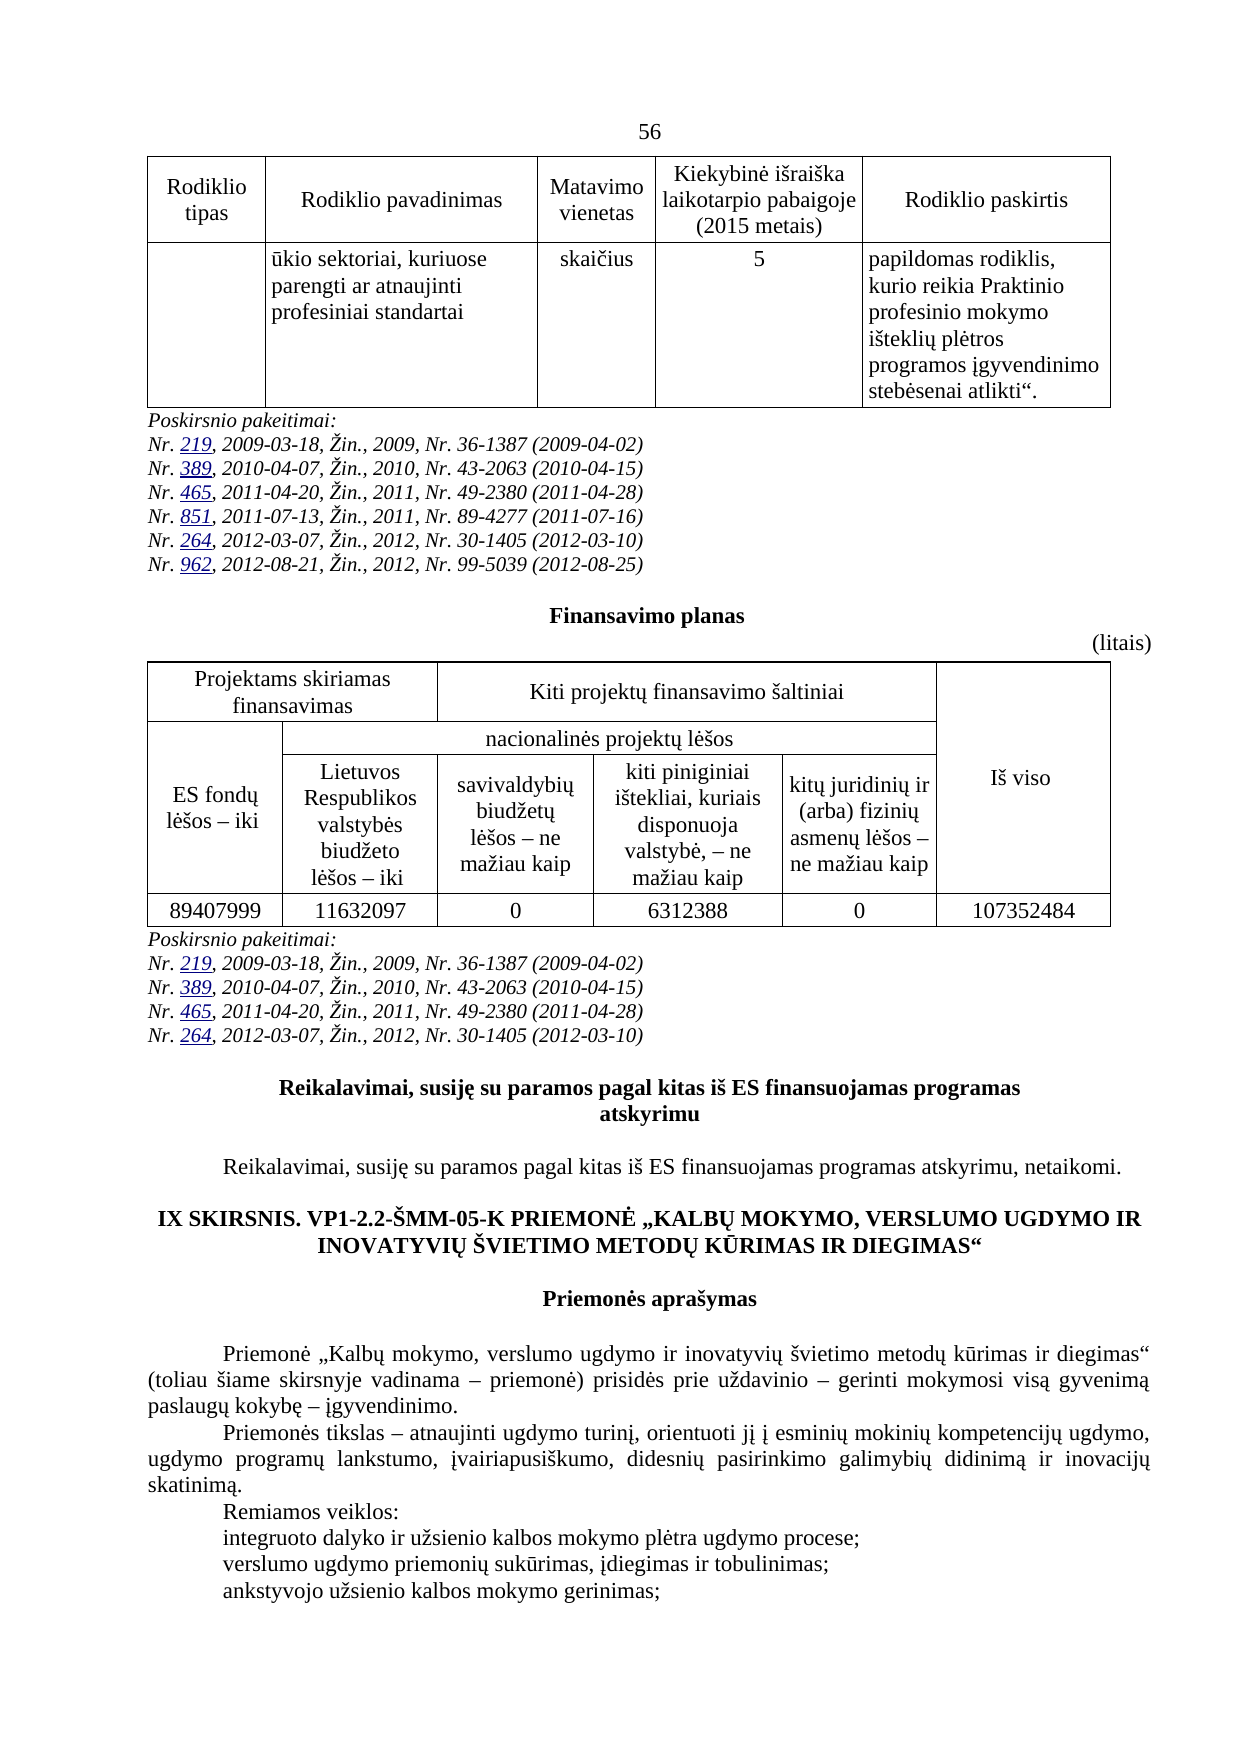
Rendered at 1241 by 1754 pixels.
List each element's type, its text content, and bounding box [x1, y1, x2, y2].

text Nr. 264, 2012-03-07, Žin., 2012, Nr. 30-1405 (2012-03-10) [148, 528, 1152, 552]
text Poskirsnio pakeitimai: [148, 927, 1152, 951]
text Nr. 851, 2011-07-13, Žin., 2011, Nr. 89-4277 (2011-07-16) [148, 504, 1152, 528]
table_cell 11632097 [283, 894, 437, 926]
text Nr. 219, 2009-03-18, Žin., 2009, Nr. 36-1387 (2009-04-02) [148, 951, 1152, 975]
text (litais) [148, 629, 1152, 655]
text Finansavimo planas [148, 602, 1152, 629]
text verslumo ugdymo priemonių sukūrimas, įdiegimas ir tobulinimas; [148, 1551, 1152, 1577]
table_header Rodiklio tipas [148, 157, 265, 242]
text Nr. 962, 2012-08-21, Žin., 2012, Nr. 99-5039 (2012-08-25) [148, 552, 1152, 576]
text ankstyvojo užsienio kalbos mokymo gerinimas; [148, 1577, 1152, 1603]
text Poskirsnio pakeitimai: [148, 408, 1152, 432]
table_cell ES fondų lėšos – iki [148, 722, 282, 893]
text Priemonės aprašymas [148, 1284, 1152, 1311]
table_cell 0 [438, 894, 593, 926]
table_header Rodiklio pavadinimas [266, 157, 537, 242]
text Nr. 465, 2011-04-20, Žin., 2011, Nr. 49-2380 (2011-04-28) [148, 999, 1152, 1023]
text Nr. 264, 2012-03-07, Žin., 2012, Nr. 30-1405 (2012-03-10) [148, 1023, 1152, 1047]
table_header Matavimo vienetas [538, 157, 655, 242]
text integruoto dalyko ir užsienio kalbos mokymo plėtra ugdymo procese; [148, 1524, 1152, 1551]
table_cell nacionalinės projektų lėšos [283, 722, 936, 754]
subtitle IX SKIRSNIS. VP1-2.2-ŠMM-05-K PRIEMONĖ „KALBŲ MOKYMO, VERSLUMO UGDYMO IR INOVATYVIŲ ŠVIETIMO METODŲ KŪRIMAS IR DIEGIMAS“ [148, 1206, 1152, 1258]
table_cell skaičius [538, 243, 655, 407]
table_header Iš viso [937, 663, 1110, 893]
table_header Rodiklio paskirtis [863, 157, 1110, 242]
table_cell ūkio sektoriai, kuriuose parengti ar atnaujinti profesiniai standartai [266, 243, 537, 407]
table_cell papildomas rodiklis, kurio reikia Praktinio profesinio mokymo išteklių plėtros programos įgyvendinimo stebėsenai atlikti“. [863, 243, 1110, 407]
text Priemonė „Kalbų mokymo, verslumo ugdymo ir inovatyvių švietimo metodų kūrimas ir diegimas“ (toliau šiame skirsnyje vadinama – priemonė) prisidės prie uždavinio – gerinti mokymosi visą gyvenimą paslaugų kokybę – įgyvendinimo. [148, 1340, 1152, 1419]
text Nr. 219, 2009-03-18, Žin., 2009, Nr. 36-1387 (2009-04-02) [148, 432, 1152, 456]
table_cell 107352484 [937, 894, 1110, 926]
text Nr. 389, 2010-04-07, Žin., 2010, Nr. 43-2063 (2010-04-15) [148, 975, 1152, 999]
table_cell kitų juridinių ir (arba) fizinių asmenų lėšos – ne mažiau kaip [783, 755, 936, 893]
table_header Kiekybinė išraiška laikotarpio pabaigoje (2015 metais) [656, 157, 862, 242]
text Reikalavimai, susiję su paramos pagal kitas iš ES finansuojamas programas atskyrimu, netaikomi. [148, 1153, 1152, 1179]
table_cell 89407999 [148, 894, 282, 926]
table_cell 5 [656, 243, 862, 407]
text Remiamos veiklos: [148, 1498, 1152, 1524]
table_cell savivaldybių biudžetų lėšos – ne mažiau kaip [438, 755, 593, 893]
table_cell Lietuvos Respublikos valstybės biudžeto lėšos – iki [283, 755, 437, 893]
text Nr. 465, 2011-04-20, Žin., 2011, Nr. 49-2380 (2011-04-28) [148, 480, 1152, 504]
text Nr. 389, 2010-04-07, Žin., 2010, Nr. 43-2063 (2010-04-15) [148, 456, 1152, 480]
table_cell 6312388 [594, 894, 782, 926]
text Reikalavimai, susiję su paramos pagal kitas iš ES finansuojamas programas atskyrimu [148, 1074, 1152, 1126]
table_cell kiti piniginiai ištekliai, kuriais disponuoja valstybė, – ne mažiau kaip [594, 755, 782, 893]
table_cell 0 [783, 894, 936, 926]
table_cell [148, 243, 265, 407]
table_header Projektams skiriamas finansavimas [148, 663, 437, 721]
text Priemonės tikslas – atnaujinti ugdymo turinį, orientuoti jį į esminių mokinių kompetencijų ugdymo, ugdymo programų lankstumo, įvairiapusiškumo, didesnių pasirinkimo galimybių didinimą ir inovacijų skatinimą. [148, 1419, 1152, 1498]
table_header Kiti projektų finansavimo šaltiniai [438, 663, 936, 721]
